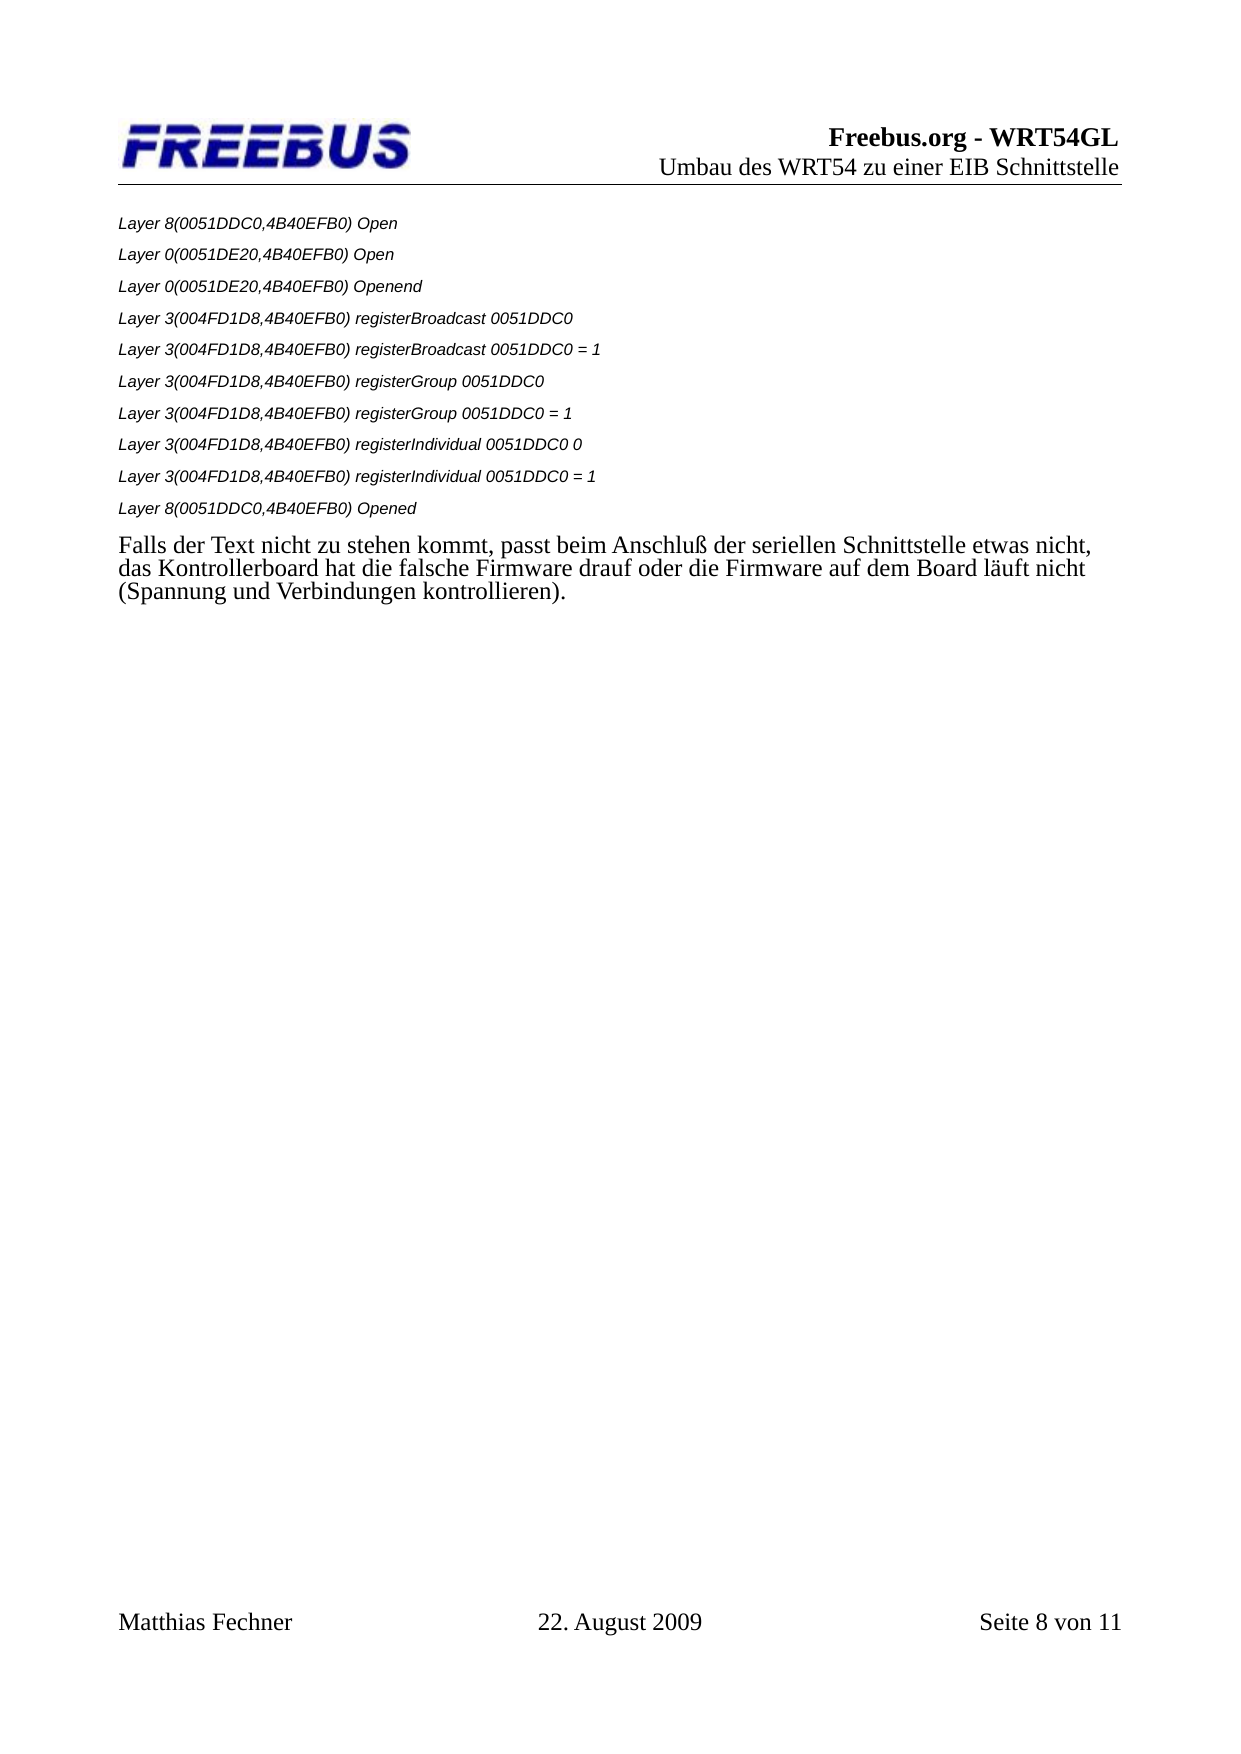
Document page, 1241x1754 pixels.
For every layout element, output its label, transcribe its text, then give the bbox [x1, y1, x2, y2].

text Layer 3(004FD1D8,4B40EFB0) registerGroup 0051DDC0 = 1 [118, 403, 1122, 423]
text Layer 8(0051DDC0,4B40EFB0) Open [118, 213, 1122, 233]
picture [118, 118, 411, 172]
text Layer 3(004FD1D8,4B40EFB0) registerBroadcast 0051DDC0 = 1 [118, 340, 1122, 359]
text Layer 3(004FD1D8,4B40EFB0) registerGroup 0051DDC0 [118, 372, 1122, 391]
text Layer 3(004FD1D8,4B40EFB0) registerIndividual 0051DDC0 = 1 [118, 467, 1122, 486]
text Falls der Text nicht zu stehen kommt, passt beim Anschluß der seriellen Schnittstelle etwas nicht, das Kontrollerboard hat die falsche Firmware drauf oder die Firmware auf dem Board läuft nicht (Spannung und Verbindungen kontrollieren). [118, 530, 1122, 605]
text Layer 3(004FD1D8,4B40EFB0) registerIndividual 0051DDC0 0 [118, 435, 1122, 454]
text Layer 8(0051DDC0,4B40EFB0) Opened [118, 498, 1122, 518]
text Layer 3(004FD1D8,4B40EFB0) registerBroadcast 0051DDC0 [118, 308, 1122, 328]
text Layer 0(0051DE20,4B40EFB0) Openend [118, 277, 1122, 296]
text Layer 0(0051DE20,4B40EFB0) Open [118, 245, 1122, 264]
